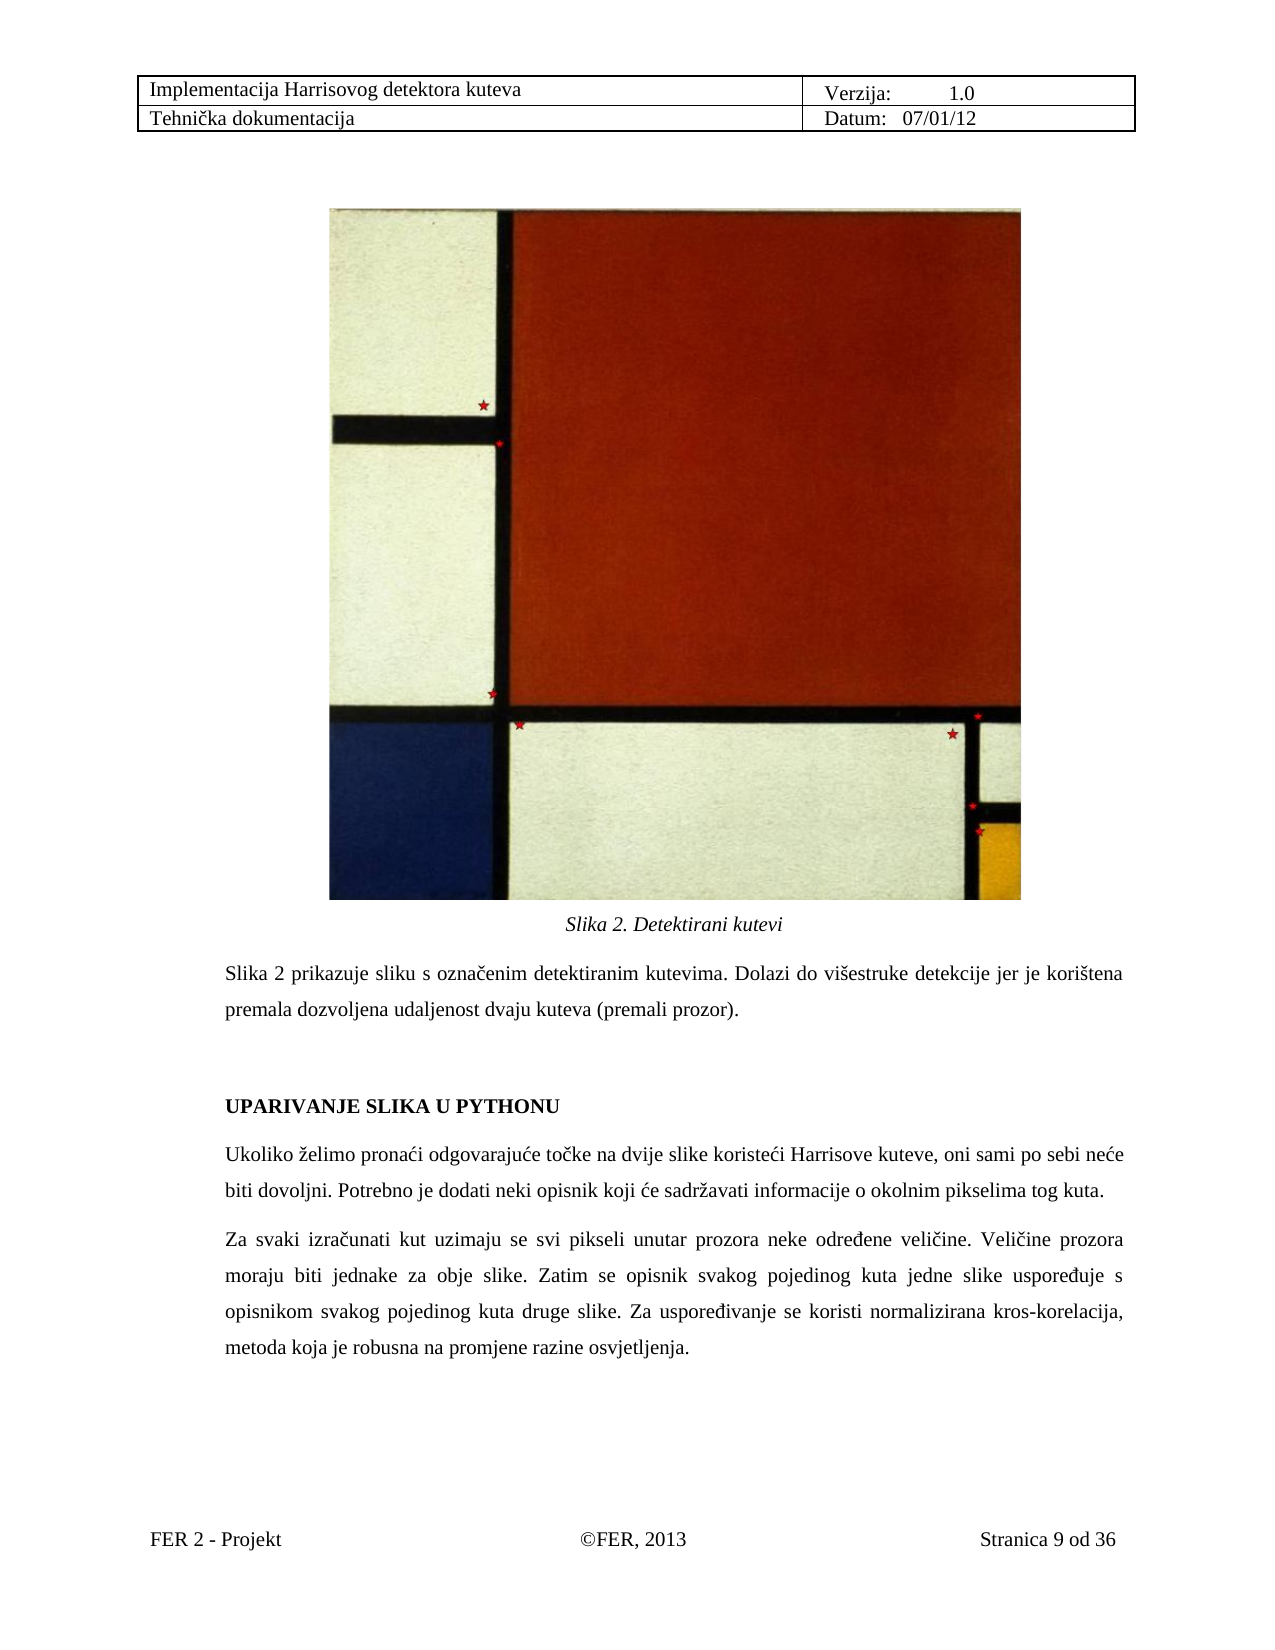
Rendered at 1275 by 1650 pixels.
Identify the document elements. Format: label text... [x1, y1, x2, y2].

text UPARIVANJE SLIKA U PYTHONU [225, 1093, 1125, 1118]
text Za svaki izračunati kut uzimaju se svi pikseli unutar prozora neke određene veličine. Veličine prozora moraju biti jednake za obje slike. Zatim se opisnik svakog pojedinog kuta jedne slike uspoređuje s opisnikom svakog pojedinog kuta druge slike. Za uspoređivanje se koristi normalizirana kros-korelacija, metoda koja je robusna na promjene razine osvjetljenja. [225, 1227, 1125, 1359]
picture [329, 208, 1022, 900]
text Ukoliko želimo pronaći odgovarajuće točke na dvije slike koristeći Harrisove kuteve, oni sami po sebi neće biti dovoljni. Potrebno je dodati neki opisnik koji će sadržavati informacije o okolnim pikselima tog kuta. [225, 1142, 1125, 1202]
text Slika 2 prikazuje sliku s označenim detektiranim kutevima. Dolazi do višestruke detekcije jer je korištena premala dozvoljena udaljenost dvaju kuteva (premali prozor). [225, 960, 1125, 1021]
text Slika 2. Detektirani kutevi [329, 900, 1021, 936]
